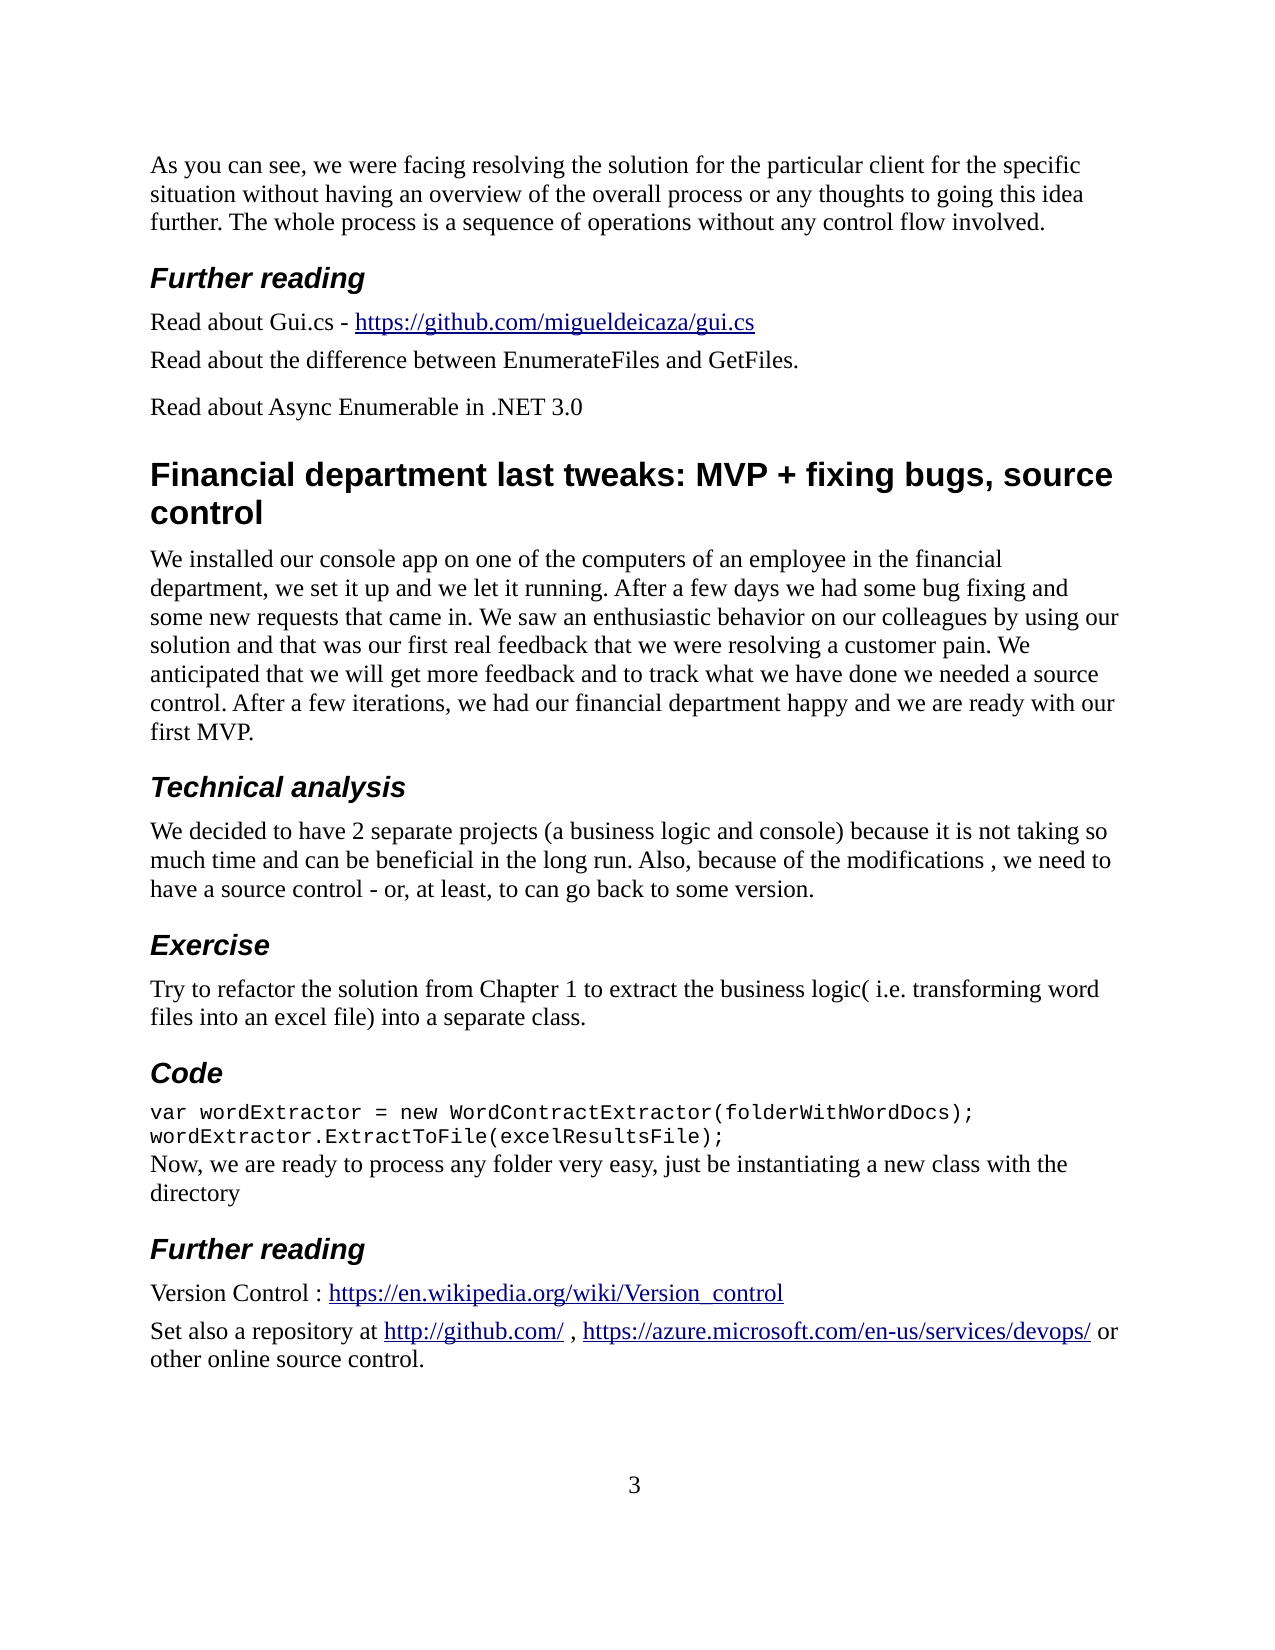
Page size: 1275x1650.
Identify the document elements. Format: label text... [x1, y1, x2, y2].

text wordExtractor.ExtractToFile(excelResultsFile); [150, 1126, 1125, 1149]
text Read about Gui.cs - https://github.com/migueldeicaza/gui.cs [150, 307, 1125, 336]
text Now, we are ready to process any folder very easy, just be instantiating a new class with the directory [150, 1149, 1125, 1207]
text Try to refactor the solution from Chapter 1 to extract the business logic( i.e. transforming word files into an excel file) into a separate class. [150, 974, 1125, 1031]
text We decided to have 2 separate projects (a business logic and console) because it is not taking so much time and can be beneficial in the long run. Also, because of the modifications , we need to have a source control - or, at least, to can go back to some version. [150, 816, 1125, 903]
subtitle Technical analysis [150, 770, 1125, 804]
subtitle Further reading [150, 261, 1125, 295]
text var wordExtractor = new WordContractExtractor(folderWithWordDocs); [150, 1102, 1125, 1126]
subtitle Code [150, 1056, 1125, 1090]
text We installed our console app on one of the computers of an employee in the financial department, we set it up and we let it running. After a few days we had some bug fixing and some new requests that came in. We saw an enthusiastic behavior on our colleagues by using our solution and that was our first real feedback that we were resolving a customer pain. We anticipated that we will get more feedback and to track what we have done we needed a source control. After a few iterations, we had our financial department happy and we are ready with our first MVP. [150, 544, 1125, 745]
text Set also a repository at http://github.com/ , https://azure.microsoft.com/en-us/services/devops/ or other online source control. [150, 1316, 1125, 1373]
subtitle Financial department last tweaks: MVP + fixing bugs, source control [150, 454, 1125, 532]
text Version Control : https://en.wikipedia.org/wiki/Version_control [150, 1278, 1125, 1307]
text As you can see, we were facing resolving the solution for the particular client for the specific situation without having an overview of the overall process or any thoughts to going this idea further. The whole process is a sequence of operations without any control flow involved. [150, 150, 1125, 236]
text Read about the difference between EnumerateFiles and GetFiles. [150, 345, 1125, 374]
text Read about Async Enumerable in .NET 3.0 [150, 392, 1125, 420]
subtitle Exercise [150, 928, 1125, 961]
subtitle Further reading [150, 1232, 1125, 1266]
